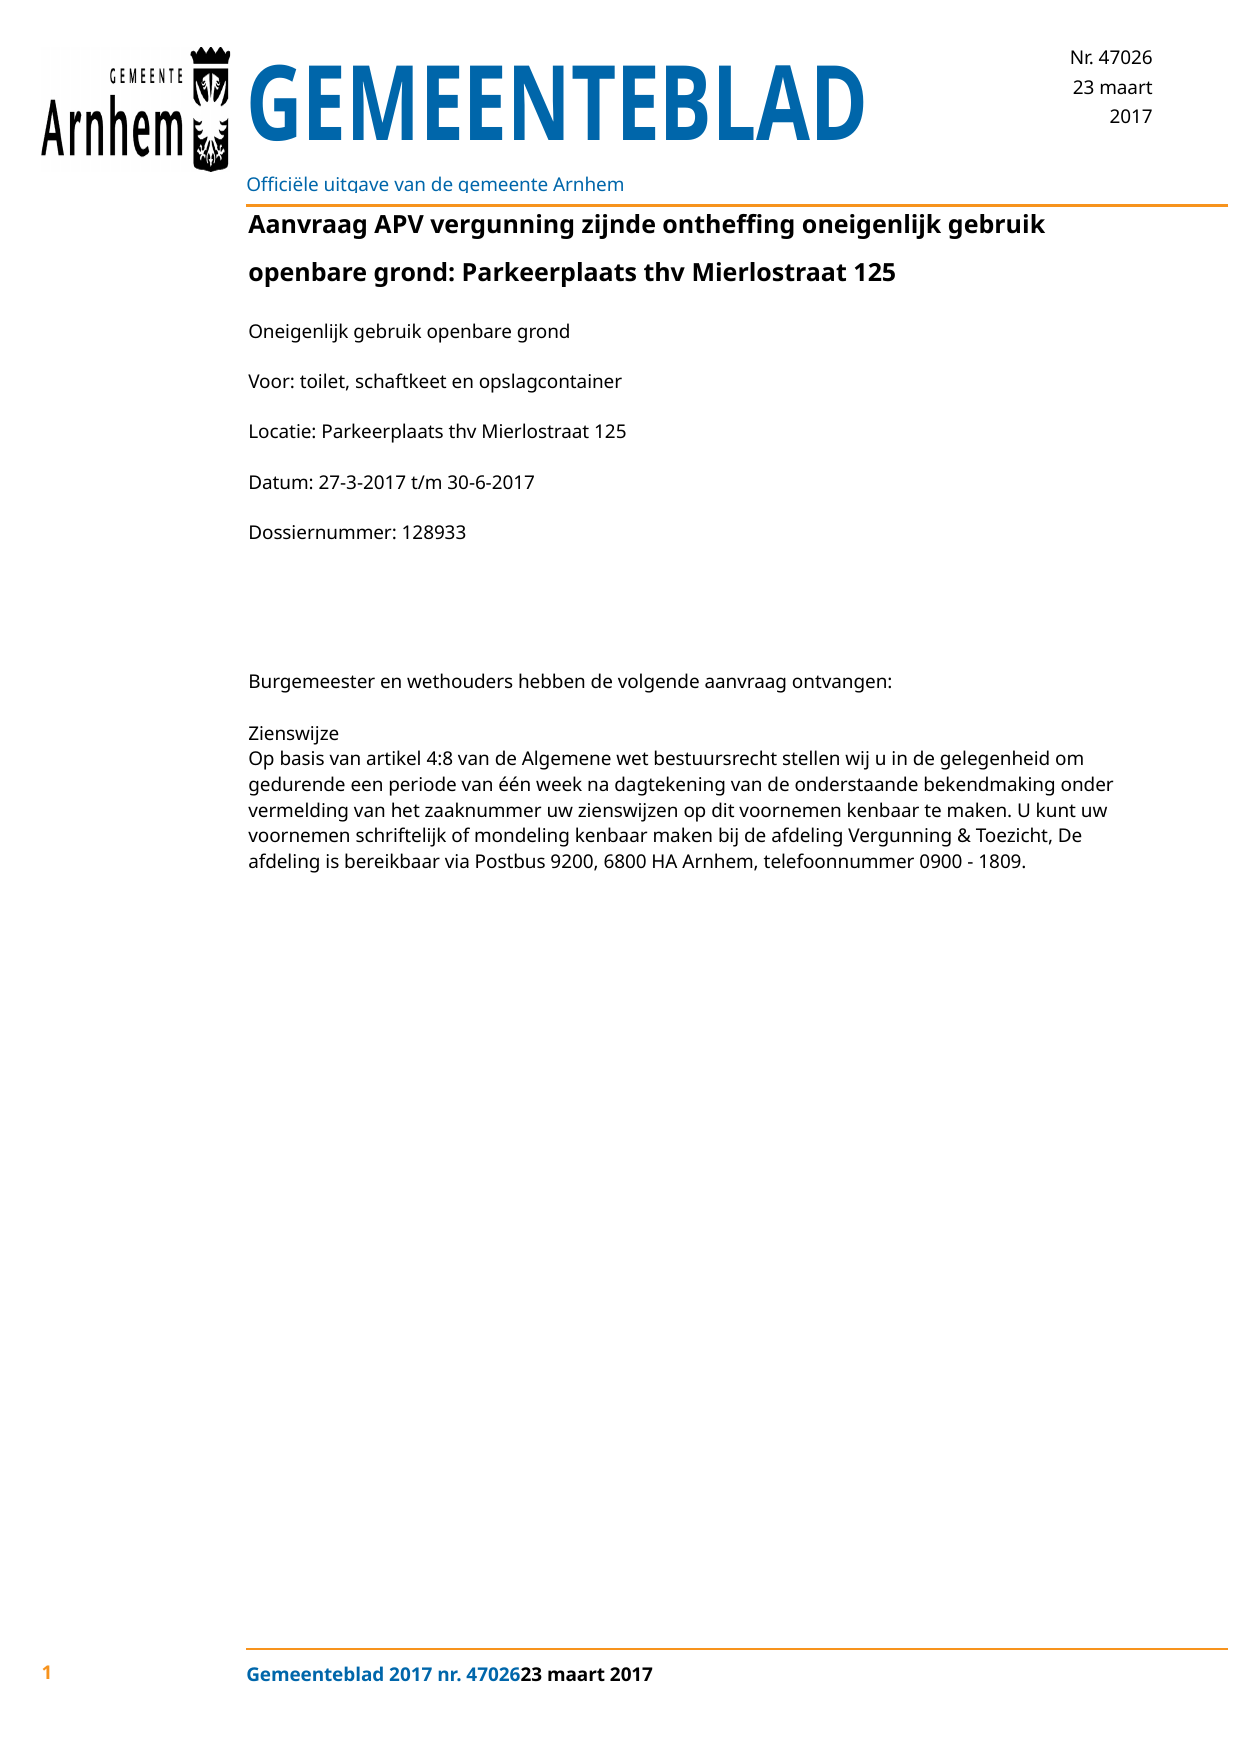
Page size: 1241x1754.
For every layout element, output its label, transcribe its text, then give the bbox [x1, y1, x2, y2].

text Aanvraag APV vergunning zijnde ontheffing oneigenlijk gebruik openbare grond: Parkeerplaats thv Mierlostraat 125 [248, 207, 1152, 288]
text Op basis van artikel 4:8 van de Algemene wet bestuursrecht stellen wij u in de gelegenheid om gedurende een periode van één week na dagtekening van de onderstaande bekendmaking onder vermelding van het zaaknummer uw zienswijzen op dit voornemen kenbaar te maken. U kunt uw voornemen schriftelijk of mondeling kenbaar maken bij de afdeling Vergunning & Toezicht, De afdeling is bereikbaar via Postbus 9200, 6800 HA Arnhem, telefoonnummer 0900 - 1809. [248, 745, 1152, 874]
text Oneigenlijk gebruik openbare grond [248, 318, 1152, 344]
text Burgemeester en wethouders hebben de volgende aanvraag ontvangen: [248, 668, 1152, 694]
text Dossiernummer: 128933 [248, 519, 1152, 545]
text Datum: 27-3-2017 t/m 30-6-2017 [248, 469, 1152, 495]
picture [41, 47, 231, 172]
text Zienswijze [248, 720, 1152, 745]
text Locatie: Parkeerplaats thv Mierlostraat 125 [248, 419, 1152, 444]
text Voor: toilet, schaftkeet en opslagcontainer [248, 368, 1152, 394]
